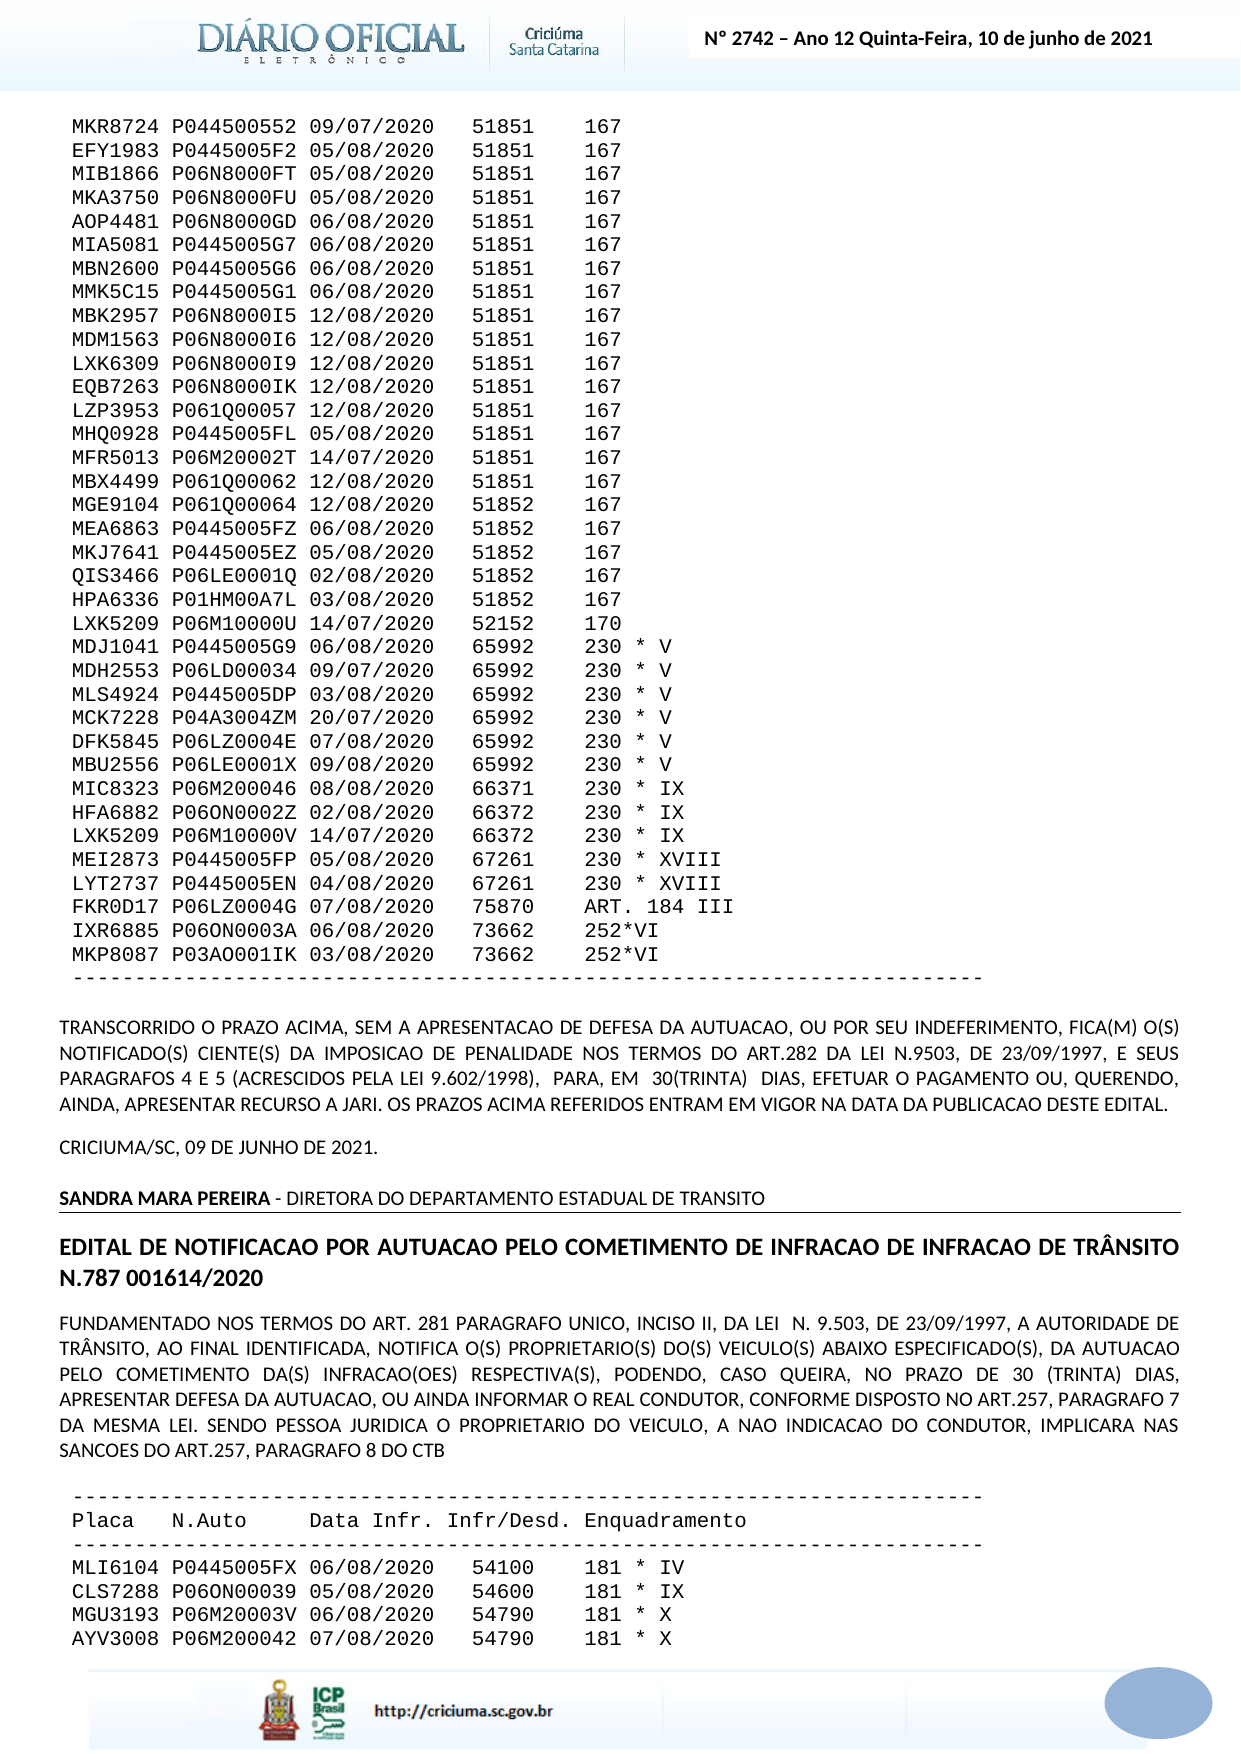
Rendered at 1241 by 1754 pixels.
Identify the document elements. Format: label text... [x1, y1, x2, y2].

text HFA6882 P06ON0002Z 02/08/2020 66372 230 * IX [59, 802, 1181, 825]
text MDH2553 P06LD00034 09/07/2020 65992 230 * V [59, 660, 1181, 683]
text FUNDAMENTADO NOS TERMOS DO ART. 281 PARAGRAFO UNICO, INCISO II, DA LEI N. 9.503, DE 23/09/1997, A AUTORIDADE DE TRÂNSITO, AO FINAL IDENTIFICADA, NOTIFICA O(S) PROPRIETARIO(S) DO(S) VEICULO(S) ABAIXO ESPECIFICADO(S), DA AUTUACAO PELO COMETIMENTO DA(S) INFRACAO(OES) RESPECTIVA(S), PODENDO, CASO QUEIRA, NO PRAZO DE 30 (TRINTA) DIAS, APRESENTAR DEFESA DA AUTUACAO, OU AINDA INFORMAR O REAL CONDUTOR, CONFORME DISPOSTO NO ART.257, PARAGRAFO 7 DA MESMA LEI. SENDO PESSOA JURIDICA O PROPRIETARIO DO VEICULO, A NAO INDICACAO DO CONDUTOR, IMPLICARA NAS SANCOES DO ART.257, PARAGRAFO 8 DO CTB [59, 1310, 1181, 1463]
text QIS3466 P06LE0001Q 02/08/2020 51852 167 [59, 565, 1181, 589]
text MCK7228 P04A3004ZM 20/07/2020 65992 230 * V [59, 707, 1181, 731]
text FKR0D17 P06LZ0004G 07/08/2020 75870 ART. 184 III [59, 896, 1181, 920]
text CRICIUMA/SC, 09 DE JUNHO DE 2021. [59, 1134, 1181, 1159]
text MMK5C15 P0445005G1 06/08/2020 51851 167 [59, 282, 1181, 305]
text IXR6885 P06ON0003A 06/08/2020 73662 252*VI [59, 920, 1181, 944]
text LZP3953 P061Q00057 12/08/2020 51851 167 [59, 400, 1181, 423]
text MIA5081 P0445005G7 06/08/2020 51851 167 [59, 234, 1181, 258]
text TRANSCORRIDO O PRAZO ACIMA, SEM A APRESENTACAO DE DEFESA DA AUTUACAO, OU POR SEU INDEFERIMENTO, FICA(M) O(S) NOTIFICADO(S) CIENTE(S) DA IMPOSICAO DE PENALIDADE NOS TERMOS DO ART.282 DA LEI N.9503, DE 23/09/1997, E SEUS PARAGRAFOS 4 E 5 (ACRESCIDOS PELA LEI 9.602/1998), PARA, EM 30(TRINTA) DIAS, EFETUAR O PAGAMENTO OU, QUERENDO, AINDA, APRESENTAR RECURSO A JARI. OS PRAZOS ACIMA REFERIDOS ENTRAM EM VIGOR NA DATA DA PUBLICACAO DESTE EDITAL. [59, 1014, 1181, 1116]
text AYV3008 P06M200042 07/08/2020 54790 181 * X [59, 1628, 1181, 1652]
text MKJ7641 P0445005EZ 05/08/2020 51852 167 [59, 542, 1181, 565]
text MGU3193 P06M20003V 06/08/2020 54790 181 * X [59, 1604, 1181, 1628]
text MKP8087 P03AO001IK 03/08/2020 73662 252*VI [59, 944, 1181, 967]
text AOP4481 P06N8000GD 06/08/2020 51851 167 [59, 211, 1181, 234]
text MKR8724 P044500552 09/07/2020 51851 167 [59, 116, 1181, 140]
text MIB1866 P06N8000FT 05/08/2020 51851 167 [59, 163, 1181, 187]
text MFR5013 P06M20002T 14/07/2020 51851 167 [59, 447, 1181, 471]
text ------------------------------------------------------------------------- [59, 1486, 1181, 1510]
text MBN2600 P0445005G6 06/08/2020 51851 167 [59, 258, 1181, 282]
text ------------------------------------------------------------------------- [59, 1533, 1181, 1557]
text LXK5209 P06M10000U 14/07/2020 52152 170 [59, 613, 1181, 636]
text MGE9104 P061Q00064 12/08/2020 51852 167 [59, 494, 1181, 518]
text ------------------------------------------------------------------------- [59, 967, 1181, 991]
text SANDRA MARA PEREIRA - DIRETORA DO DEPARTAMENTO ESTADUAL DE TRANSITO [59, 1185, 1181, 1212]
text MHQ0928 P0445005FL 05/08/2020 51851 167 [59, 423, 1181, 447]
text MLI6104 P0445005FX 06/08/2020 54100 181 * IV [59, 1557, 1181, 1581]
text EDITAL DE NOTIFICACAO POR AUTUACAO PELO COMETIMENTO DE INFRACAO DE INFRACAO DE TRÂNSITO N.787 001614/2020 [59, 1231, 1181, 1292]
text LYT2737 P0445005EN 04/08/2020 67261 230 * XVIII [59, 873, 1181, 896]
text DFK5845 P06LZ0004E 07/08/2020 65992 230 * V [59, 731, 1181, 754]
text MBK2957 P06N8000I5 12/08/2020 51851 167 [59, 305, 1181, 329]
text LXK6309 P06N8000I9 12/08/2020 51851 167 [59, 352, 1181, 376]
text MKA3750 P06N8000FU 05/08/2020 51851 167 [59, 187, 1181, 211]
text MIC8323 P06M200046 08/08/2020 66371 230 * IX [59, 778, 1181, 802]
text CLS7288 P06ON00039 05/08/2020 54600 181 * IX [59, 1581, 1181, 1604]
text MDJ1041 P0445005G9 06/08/2020 65992 230 * V [59, 636, 1181, 660]
text MDM1563 P06N8000I6 12/08/2020 51851 167 [59, 329, 1181, 352]
text HPA6336 P01HM00A7L 03/08/2020 51852 167 [59, 589, 1181, 613]
text MBU2556 P06LE0001X 09/08/2020 65992 230 * V [59, 754, 1181, 778]
text EQB7263 P06N8000IK 12/08/2020 51851 167 [59, 376, 1181, 400]
text LXK5209 P06M10000V 14/07/2020 66372 230 * IX [59, 825, 1181, 849]
text MEI2873 P0445005FP 05/08/2020 67261 230 * XVIII [59, 849, 1181, 873]
text MEA6863 P0445005FZ 06/08/2020 51852 167 [59, 518, 1181, 542]
text Placa N.Auto Data Infr. Infr/Desd. Enquadramento [59, 1510, 1181, 1533]
text EFY1983 P0445005F2 05/08/2020 51851 167 [59, 140, 1181, 163]
text MBX4499 P061Q00062 12/08/2020 51851 167 [59, 471, 1181, 494]
text MLS4924 P0445005DP 03/08/2020 65992 230 * V [59, 683, 1181, 707]
